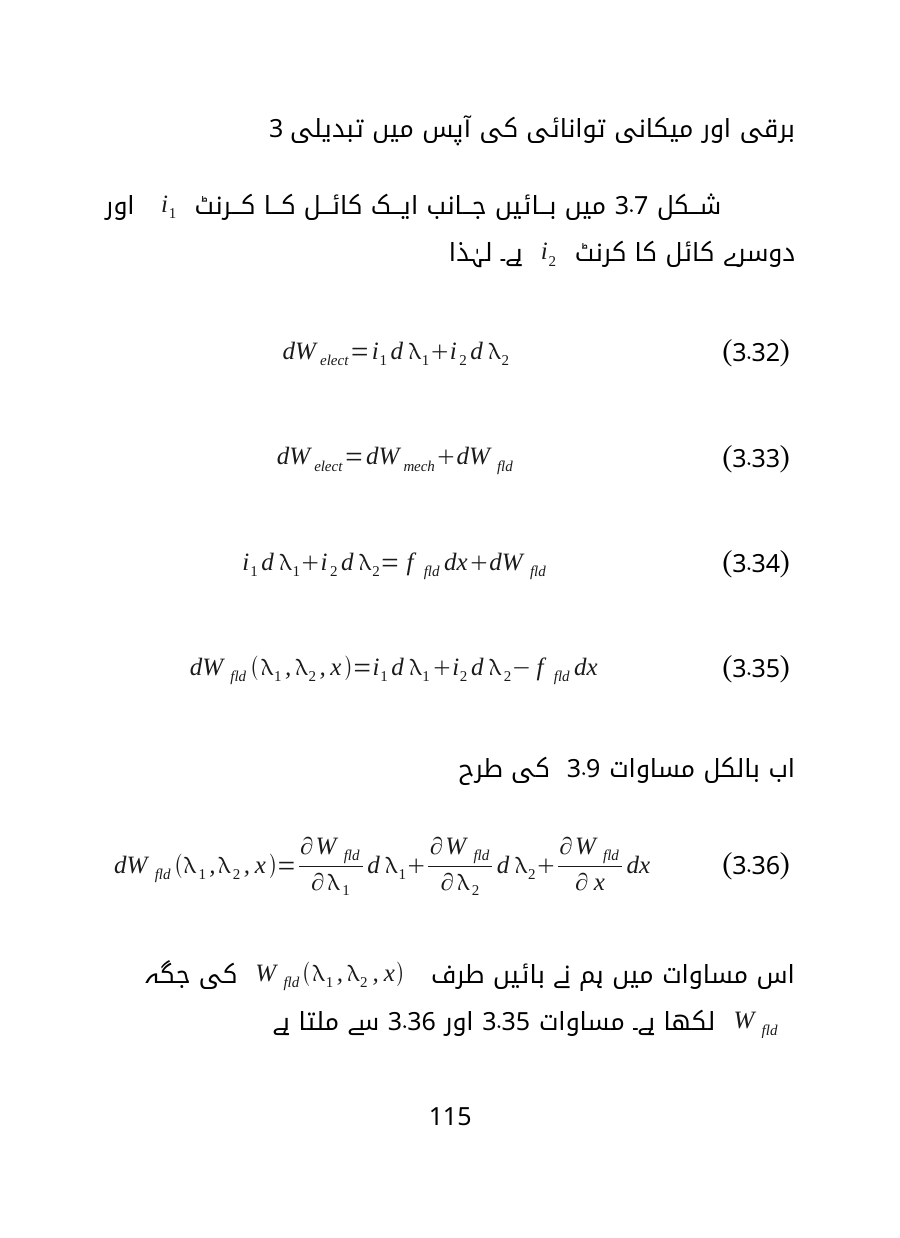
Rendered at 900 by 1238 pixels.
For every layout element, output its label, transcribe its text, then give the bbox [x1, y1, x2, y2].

table_header (3.33) [676, 429, 795, 501]
table_header [105, 827, 674, 917]
table_header (3.35) [674, 640, 795, 711]
text اب بالکل مساوات 3.9 کی طرح [105, 745, 795, 793]
text شکل 3.7 میں بائیں جانب ایک کائل کا کرنٹ اور دوسرے کائل کا کرنٹہے۔ لہٰذا [105, 182, 795, 277]
text اس مساوات میں ہم نے بائیں طرف کی جگہلکھا ہے۔ مساوات 3.35 اور 3.36 سے ملتا ہے [105, 951, 795, 1046]
table_header [105, 640, 674, 711]
table_header [105, 429, 676, 501]
table_header (3.32) [678, 324, 795, 395]
table_header (3.36) [674, 827, 795, 917]
table_header (3.34) [675, 535, 795, 606]
table_header [105, 535, 675, 606]
table_header [105, 324, 678, 395]
